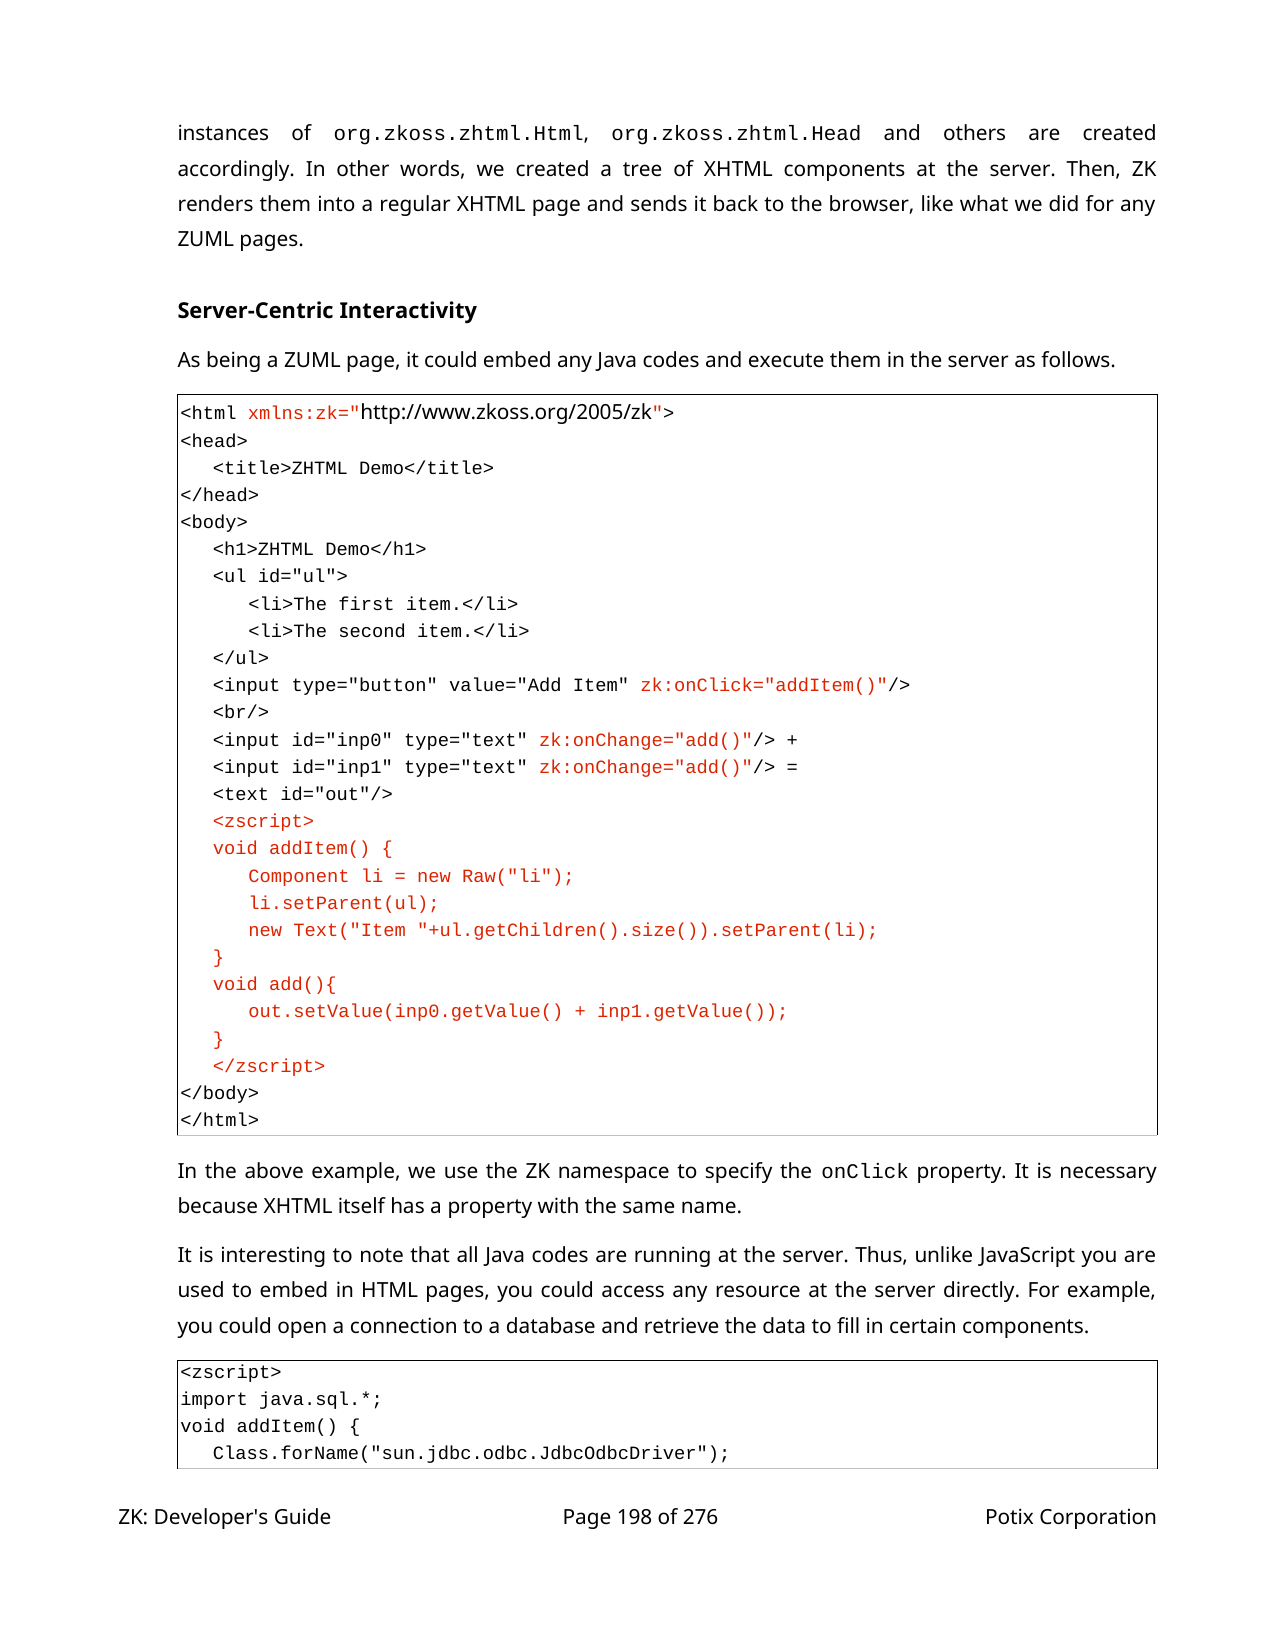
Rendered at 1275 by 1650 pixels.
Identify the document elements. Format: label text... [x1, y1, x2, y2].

text </head> [178, 483, 1157, 507]
text <input type="button" value="Add Item" zk:onClick="addItem()"/> [178, 673, 1157, 697]
text Component li = new Raw("li"); [178, 863, 1157, 888]
text Class.forName("sun.jdbc.odbc.JdbcOdbcDriver"); [178, 1441, 1157, 1468]
text li.setParent(ul); [178, 891, 1157, 915]
text new Text("Item "+ul.getChildren().size()).setParent(li); [178, 918, 1157, 942]
text } [178, 1027, 1157, 1051]
text <input id="inp1" type="text" zk:onChange="add()"/> = [178, 755, 1157, 779]
text </body> [178, 1081, 1157, 1105]
text <br/> [178, 700, 1157, 724]
text import java.sql.*; [178, 1387, 1157, 1411]
text <text id="out"/> [178, 782, 1157, 806]
text </ul> [178, 646, 1157, 670]
text <h1>ZHTML Demo</h1> [178, 537, 1157, 561]
text <zscript> [178, 1361, 1157, 1384]
text <li>The second item.</li> [178, 619, 1157, 643]
text </zscript> [178, 1054, 1157, 1078]
text <title>ZHTML Demo</title> [178, 456, 1157, 480]
text <body> [178, 510, 1157, 534]
text <zscript> [178, 809, 1157, 833]
text It is interesting to note that all Java codes are running at the server. Thus, unlike JavaScript you are used to embed in HTML pages, you could access any resource at the server directly. For example, you could open a connection to a database and retrieve the data to fill in certain components. [177, 1240, 1157, 1339]
text In the above example, we use the ZK namespace to specify the onClick property. It is necessary because XHTML itself has a property with the same name. [177, 1156, 1157, 1220]
text <ul id="ul"> [178, 564, 1157, 589]
text void add(){ [178, 972, 1157, 996]
text As being a ZUML page, it could embed any Java codes and execute them in the server as follows. [177, 345, 1157, 374]
text </html> [178, 1108, 1157, 1135]
text <input id="inp0" type="text" zk:onChange="add()"/> + [178, 727, 1157, 752]
text <li>The first item.</li> [178, 592, 1157, 616]
text out.setValue(inp0.getValue() + inp1.getValue()); [178, 999, 1157, 1024]
text } [178, 945, 1157, 969]
subtitle Server-Centric Interactivity [177, 295, 1157, 325]
text void addItem() { [178, 836, 1157, 861]
text <html xmlns:zk="http://www.zkoss.org/2005/zk"> [178, 395, 1157, 426]
text <head> [178, 428, 1157, 453]
text instances of org.zkoss.zhtml.Html, org.zkoss.zhtml.Head and others are created accordingly. In other words, we created a tree of XHTML components at the server. Then, ZK renders them into a regular XHTML page and sends it back to the browser, like what we did for any ZUML pages. [177, 118, 1157, 252]
text void addItem() { [178, 1414, 1157, 1438]
